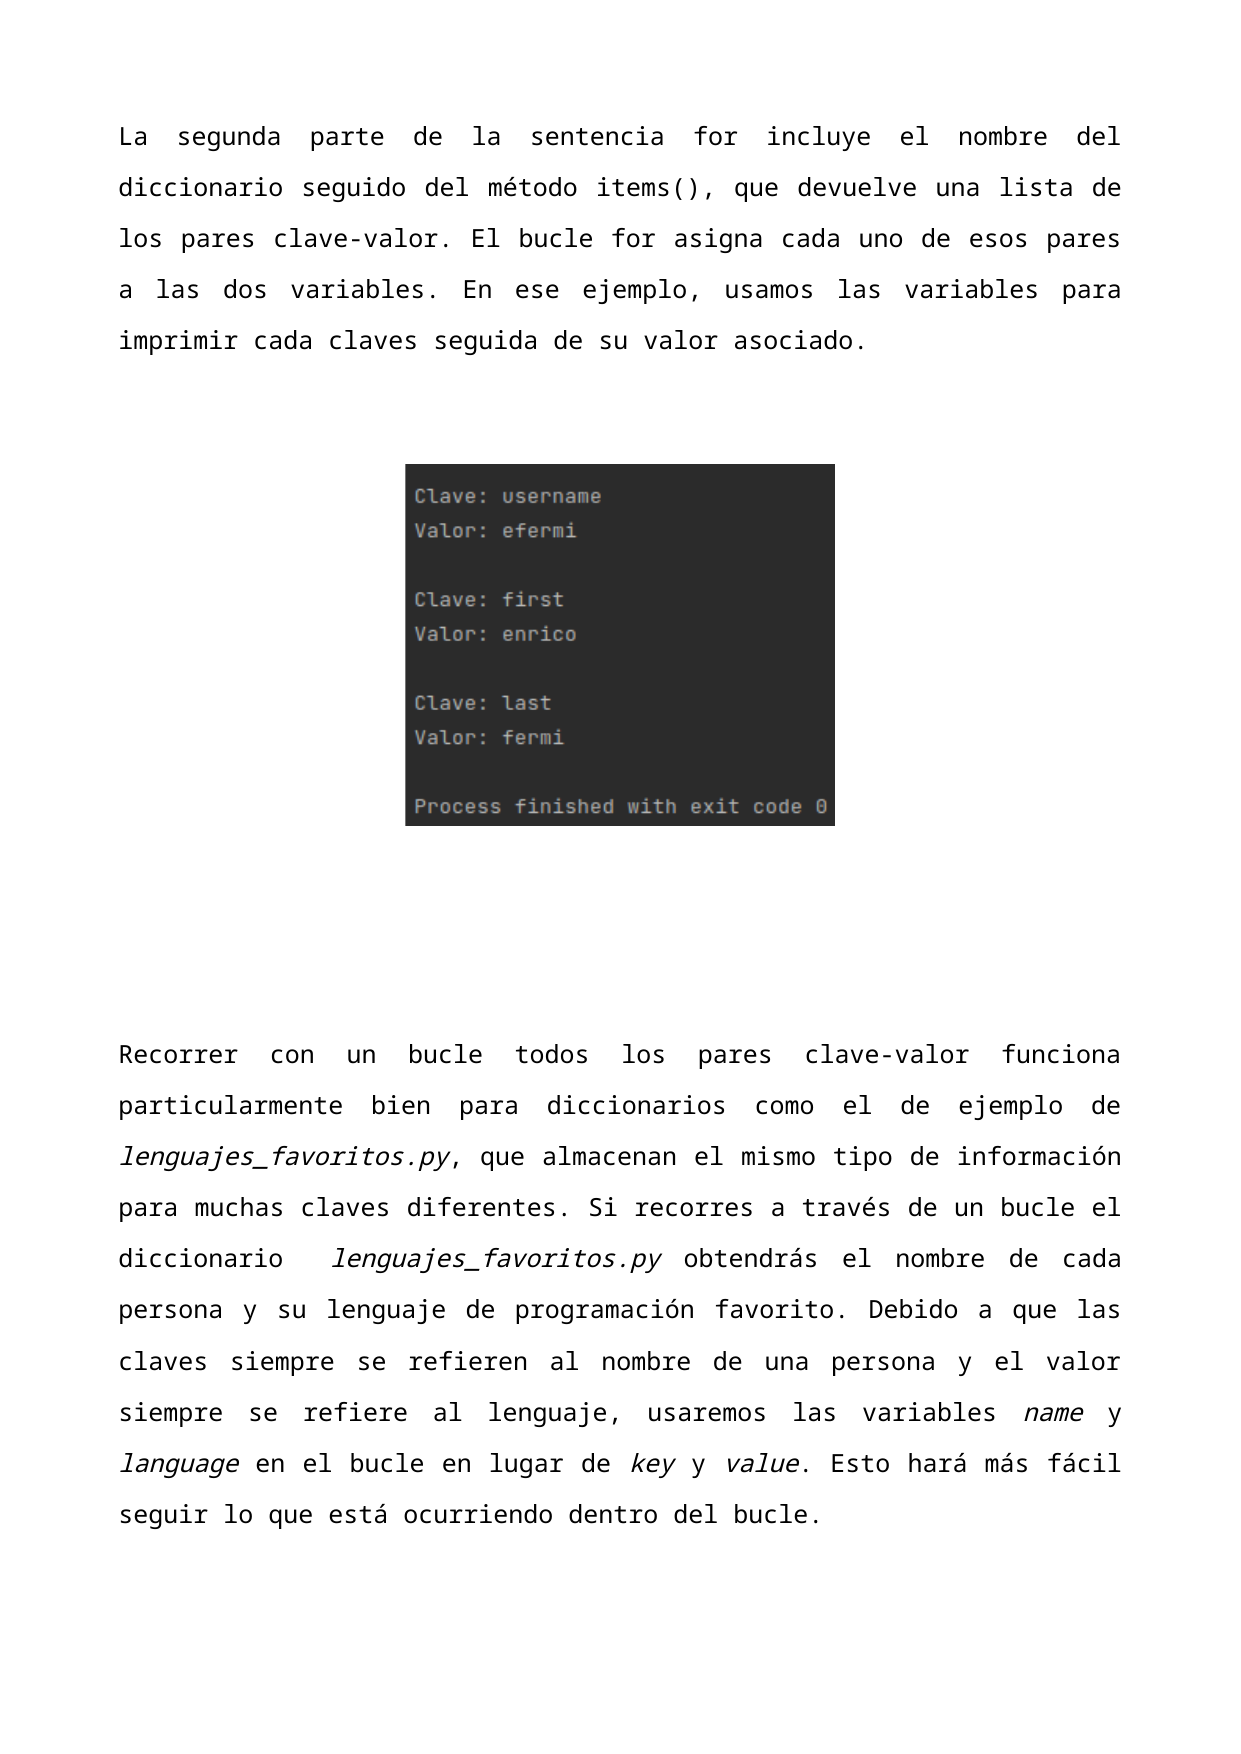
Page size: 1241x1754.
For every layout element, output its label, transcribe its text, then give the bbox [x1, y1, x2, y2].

text La segunda parte de la sentencia for incluye el nombre del diccionario seguido del método items(), que devuelve una lista de los pares clave-valor. El bucle for asigna cada uno de esos pares a las dos variables. En ese ejemplo, usamos las variables para imprimir cada claves seguida de su valor asociado. [118, 118, 1122, 356]
text Recorrer con un bucle todos los pares clave-valor funciona particularmente bien para diccionarios como el de ejemplo de lenguajes_favoritos.py, que almacenan el mismo tipo de información para muchas claves diferentes. Si recorres a través de un bucle el diccionario lenguajes_favoritos.py obtendrás el nombre de cada persona y su lenguaje de programación favorito. Debido a que las claves siempre se refieren al nombre de una persona y el valor siempre se refiere al lenguaje, usaremos las variables name y language en el bucle en lugar de key y value. Esto hará más fácil seguir lo que está ocurriendo dentro del bucle. [118, 1037, 1122, 1530]
picture [405, 464, 835, 826]
